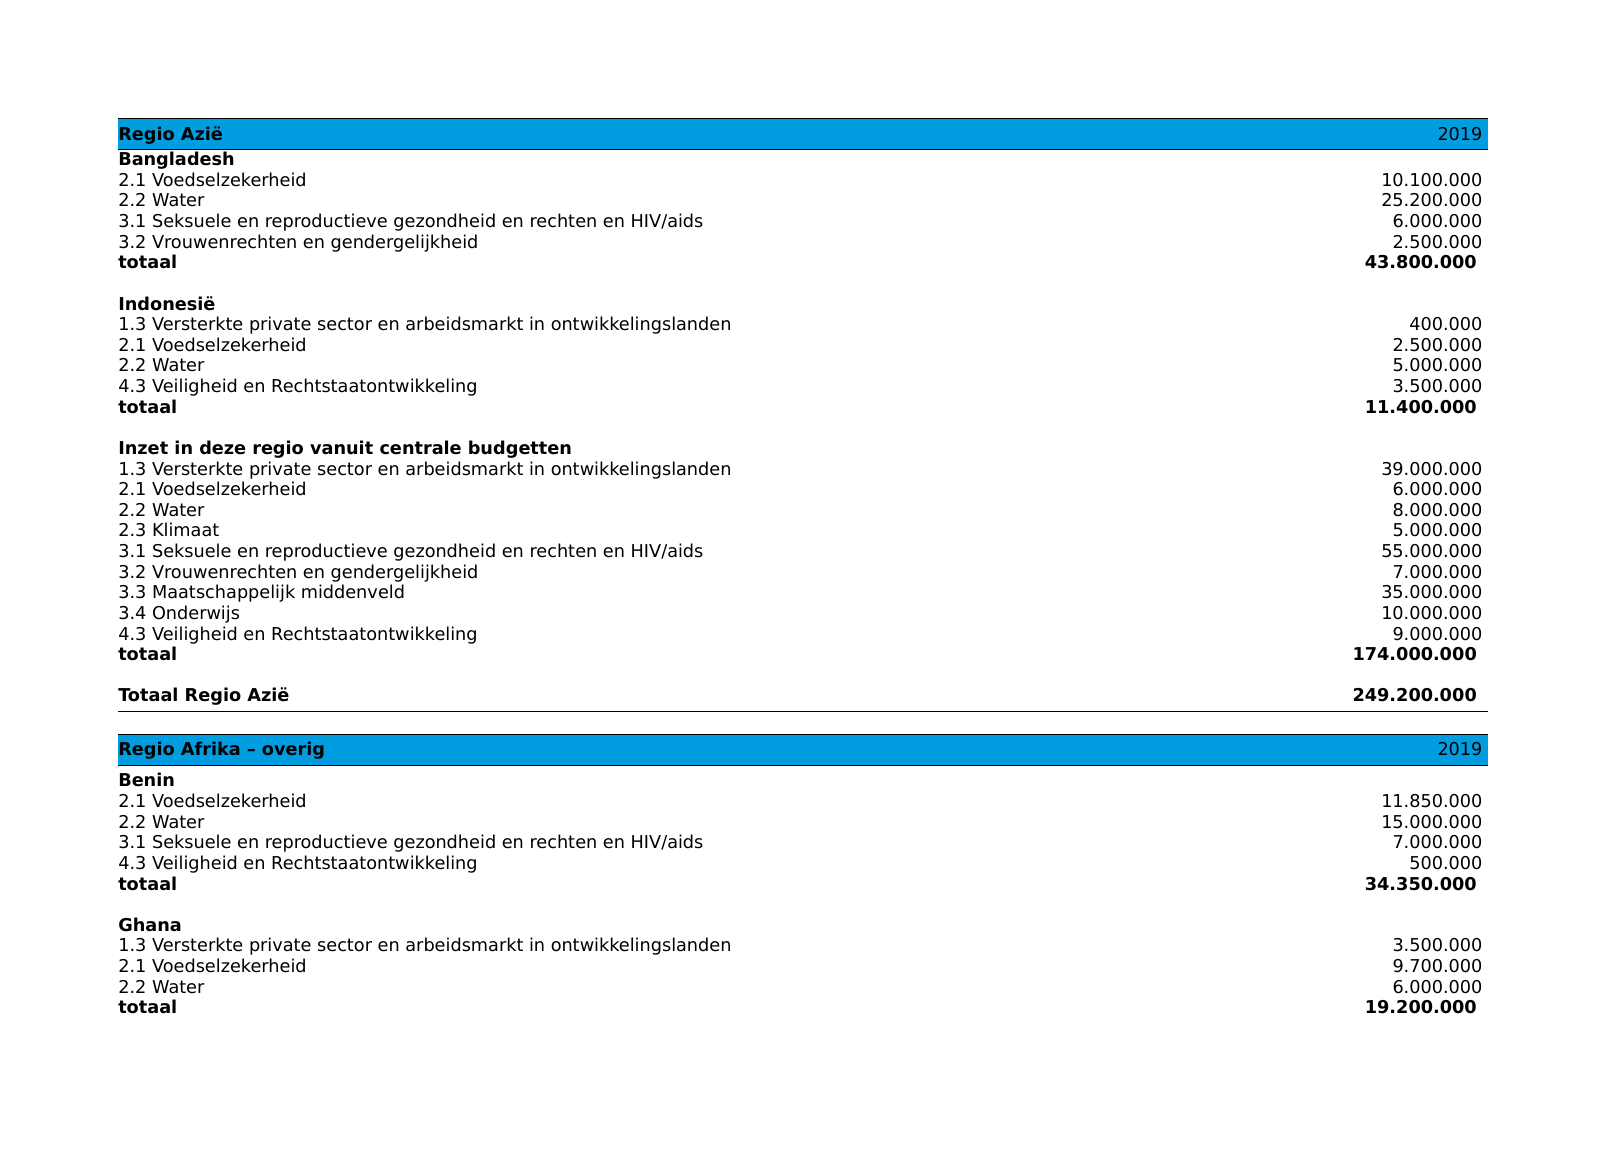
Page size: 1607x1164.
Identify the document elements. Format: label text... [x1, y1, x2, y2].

table_cell 34.350.000 [1214, 874, 1488, 894]
table_cell 400.000 [1214, 314, 1488, 335]
table_cell 1.3 Versterkte private sector en arbeidsmarkt in ontwikkelingslanden [118, 314, 1214, 335]
table_cell 39.000.000 [1214, 459, 1488, 479]
table_cell 2.1 Voedselzekerheid [118, 335, 1214, 355]
table_cell 1.3 Versterkte private sector en arbeidsmarkt in ontwikkelingslanden [118, 459, 1214, 479]
table_header Regio Afrika – overig [118, 735, 1214, 765]
table_cell 43.800.000 [1214, 252, 1488, 273]
table_cell 6.000.000 [1214, 977, 1488, 997]
table_cell 2.500.000 [1214, 335, 1488, 355]
table_cell 2.2 Water [118, 977, 1214, 997]
table_cell 4.3 Veiligheid en Rechtstaatontwikkeling [118, 853, 1214, 873]
table_cell totaal [118, 997, 1214, 1018]
table_cell [1214, 915, 1488, 935]
table_cell 25.200.000 [1214, 190, 1488, 211]
table_cell 500.000 [1214, 853, 1488, 873]
table_cell 4.3 Veiligheid en Rechtstaatontwikkeling [118, 376, 1214, 397]
table_cell 2.2 Water [118, 190, 1214, 211]
table_cell [118, 273, 1214, 293]
table_cell 249.200.000 [1214, 685, 1488, 711]
table_cell totaal [118, 644, 1214, 665]
table_cell Bangladesh [118, 150, 1214, 170]
table_cell 10.100.000 [1214, 170, 1488, 190]
table_cell 11.850.000 [1214, 791, 1488, 812]
table_cell totaal [118, 252, 1214, 273]
table_cell 4.3 Veiligheid en Rechtstaatontwikkeling [118, 624, 1214, 644]
table_cell [1214, 1018, 1488, 1038]
table_cell 7.000.000 [1214, 562, 1488, 582]
table_cell [1214, 438, 1488, 458]
table_cell 2.1 Voedselzekerheid [118, 170, 1214, 190]
table_cell 9.000.000 [1214, 624, 1488, 644]
table_header Regio Azië [118, 119, 1214, 149]
table_cell totaal [118, 397, 1214, 417]
table_cell Totaal Regio Azië [118, 685, 1214, 711]
table_cell 3.2 Vrouwenrechten en gendergelijkheid [118, 562, 1214, 582]
table_cell 9.700.000 [1214, 956, 1488, 977]
table_cell Indonesië [118, 294, 1214, 314]
table_cell [118, 417, 1214, 438]
table_cell 174.000.000 [1214, 644, 1488, 665]
table_cell [1214, 894, 1488, 915]
table_cell [118, 1018, 1214, 1038]
table_cell [1214, 294, 1488, 314]
table_cell 2.3 Klimaat [118, 520, 1214, 541]
table_cell Benin [118, 766, 1214, 791]
table_cell [1214, 766, 1488, 791]
table_cell 10.000.000 [1214, 603, 1488, 623]
table_cell 6.000.000 [1214, 479, 1488, 500]
table_cell 5.000.000 [1214, 355, 1488, 376]
table_cell Inzet in deze regio vanuit centrale budgetten [118, 438, 1214, 458]
table_cell 8.000.000 [1214, 500, 1488, 520]
table_cell totaal [118, 874, 1214, 894]
table_cell 3.1 Seksuele en reproductieve gezondheid en rechten en HIV/aids [118, 211, 1214, 232]
table_cell 2.2 Water [118, 500, 1214, 520]
table_cell [118, 894, 1214, 915]
table_cell 2.1 Voedselzekerheid [118, 479, 1214, 500]
table_cell 55.000.000 [1214, 541, 1488, 562]
table_cell 2.1 Voedselzekerheid [118, 791, 1214, 812]
table_cell 3.3 Maatschappelijk middenveld [118, 582, 1214, 603]
table_header 2019 [1214, 735, 1488, 765]
table_cell 3.1 Seksuele en reproductieve gezondheid en rechten en HIV/aids [118, 541, 1214, 562]
table_cell 6.000.000 [1214, 211, 1488, 232]
table_cell 35.000.000 [1214, 582, 1488, 603]
table_cell 1.3 Versterkte private sector en arbeidsmarkt in ontwikkelingslanden [118, 935, 1214, 956]
table_cell 2.500.000 [1214, 232, 1488, 252]
table_cell [1214, 665, 1488, 685]
table_cell 19.200.000 [1214, 997, 1488, 1018]
table_cell 3.2 Vrouwenrechten en gendergelijkheid [118, 232, 1214, 252]
table_cell 15.000.000 [1214, 812, 1488, 832]
table_cell 5.000.000 [1214, 520, 1488, 541]
table_header 2019 [1214, 119, 1488, 149]
table_cell 7.000.000 [1214, 832, 1488, 853]
table_cell [1214, 273, 1488, 293]
table_cell 2.1 Voedselzekerheid [118, 956, 1214, 977]
table_cell 2.2 Water [118, 355, 1214, 376]
table_cell 3.500.000 [1214, 935, 1488, 956]
table_cell 3.4 Onderwijs [118, 603, 1214, 623]
table_cell 2.2 Water [118, 812, 1214, 832]
table_cell [118, 665, 1214, 685]
table_cell 3.1 Seksuele en reproductieve gezondheid en rechten en HIV/aids [118, 832, 1214, 853]
table_cell [1214, 150, 1488, 170]
table_cell 11.400.000 [1214, 397, 1488, 417]
table_cell Ghana [118, 915, 1214, 935]
table_cell 3.500.000 [1214, 376, 1488, 397]
table_cell [1214, 417, 1488, 438]
